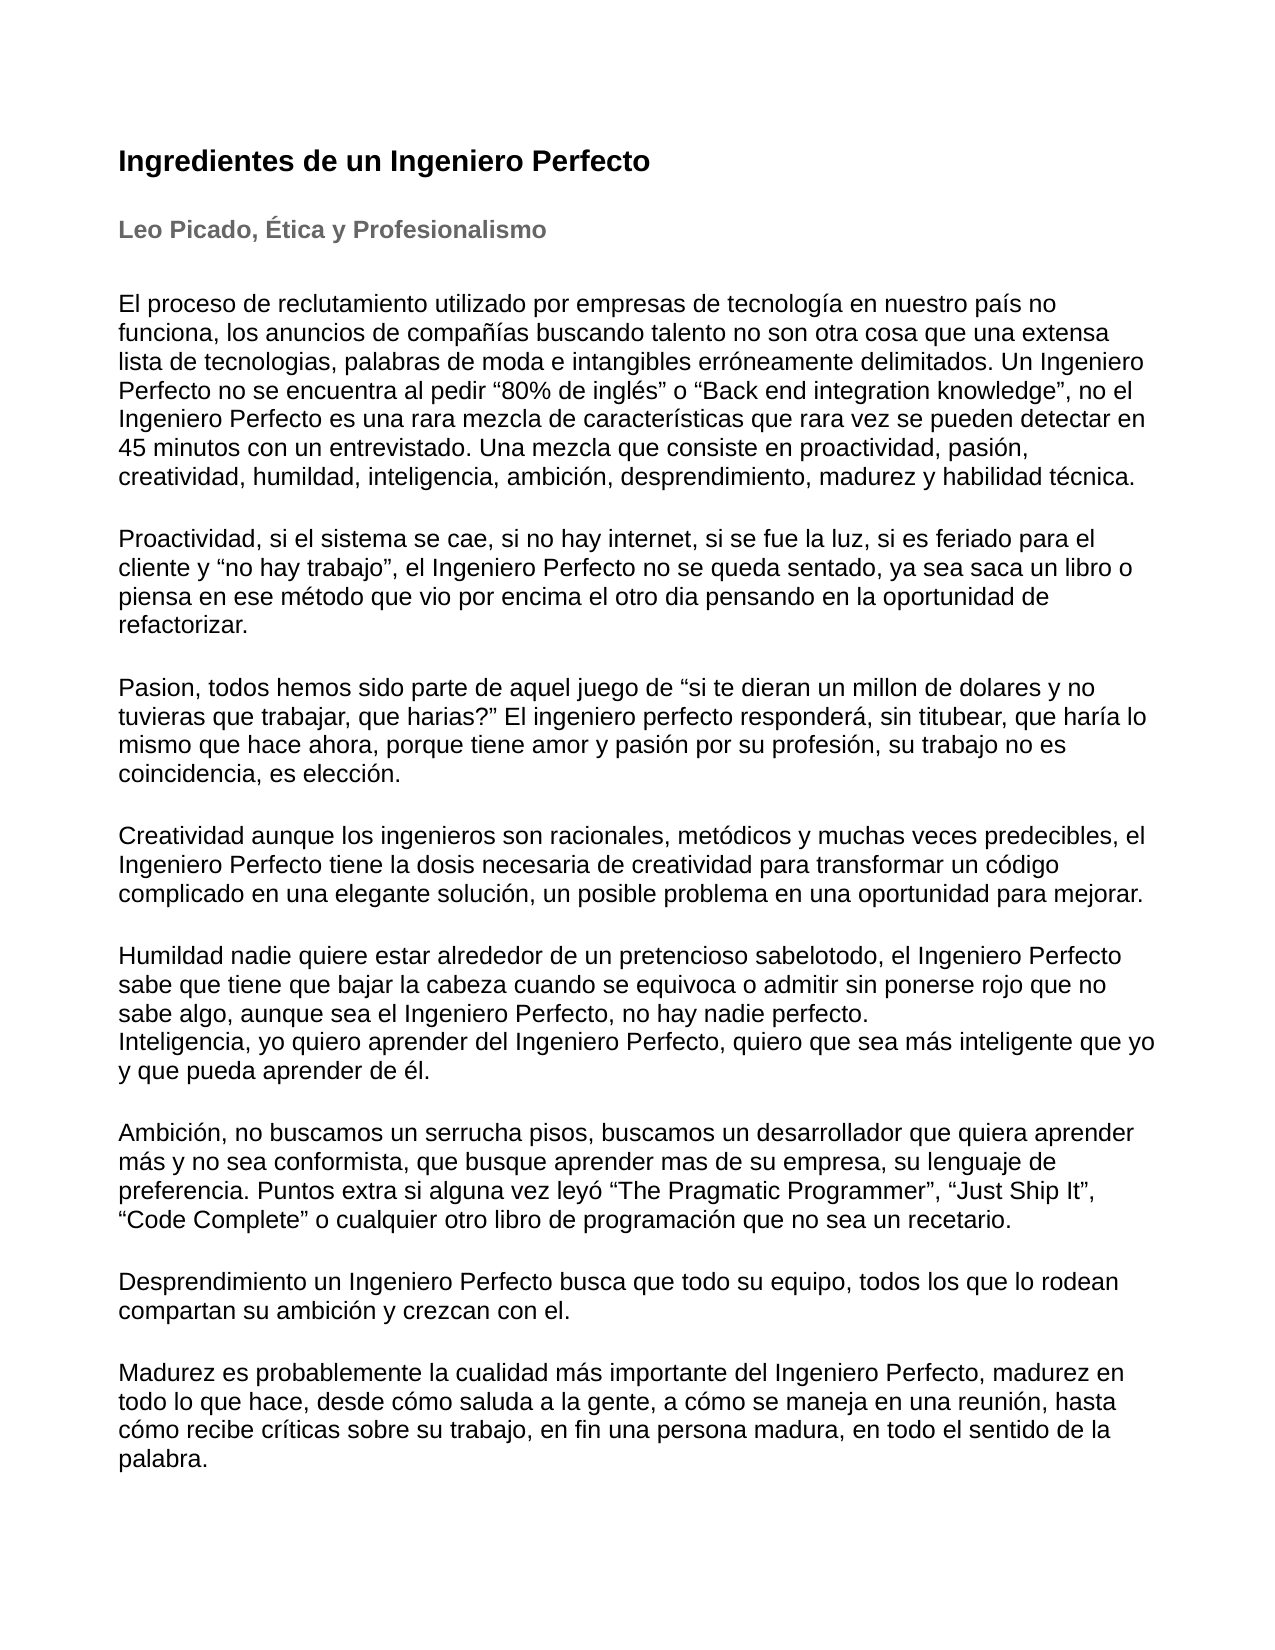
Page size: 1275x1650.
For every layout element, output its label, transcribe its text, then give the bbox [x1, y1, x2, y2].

text El proceso de reclutamiento utilizado por empresas de tecnología en nuestro país no funciona, los anuncios de compañías buscando talento no son otra cosa que una extensa lista de tecnologias, palabras de moda e intangibles erróneamente delimitados. Un Ingeniero Perfecto no se encuentra al pedir “80% de inglés” o “Back end integration knowledge”, no el Ingeniero Perfecto es una rara mezcla de características que rara vez se pueden detectar en 45 minutos con un entrevistado. Una mezcla que consiste en proactividad, pasión, creatividad, humildad, inteligencia, ambición, desprendimiento, madurez y habilidad técnica. Proactividad, si el sistema se cae, si no hay internet, si se fue la luz, si es feriado para el cliente y “no hay trabajo”, el Ingeniero Perfecto no se queda sentado, ya sea saca un libro o piensa en ese método que vio por encima el otro dia pensando en la oportunidad de refactorizar. Pasion, todos hemos sido parte de aquel juego de “si te dieran un millon de dolares y no tuvieras que trabajar, que harias?” El ingeniero perfecto responderá, sin titubear, que haría lo mismo que hace ahora, porque tiene amor y pasión por su profesión, su trabajo no es coincidencia, es elección. Creatividad aunque los ingenieros son racionales, metódicos y muchas veces predecibles, el Ingeniero Perfecto tiene la dosis necesaria de creatividad para transformar un código complicado en una elegante solución, un posible problema en una oportunidad para mejorar. Humildad nadie quiere estar alrededor de un pretencioso sabelotodo, el Ingeniero Perfecto sabe que tiene que bajar la cabeza cuando se equivoca o admitir sin ponerse rojo que no sabe algo, aunque sea el Ingeniero Perfecto, no hay nadie perfecto. Inteligencia, yo quiero aprender del Ingeniero Perfecto, quiero que sea más inteligente que yo y que pueda aprender de él. Ambición, no buscamos un serrucha pisos, buscamos un desarrollador que quiera aprender más y no sea conformista, que busque aprender mas de su empresa, su lenguaje de preferencia. Puntos extra si alguna vez leyó “The Pragmatic Programmer”, “Just Ship It”, “Code Complete” o cualquier otro libro de programación que no sea un recetario. Desprendimiento un Ingeniero Perfecto busca que todo su equipo, todos los que lo rodean compartan su ambición y crezcan con el. Madurez es probablemente la cualidad más importante del Ingeniero Perfecto, madurez en todo lo que hace, desde cómo saluda a la gente, a cómo se maneja en una reunión, hasta cómo recibe críticas sobre su trabajo, en fin una persona madura, en todo el sentido de la palabra. [118, 256, 1157, 1507]
subtitle Ingredientes de un Ingeniero Perfecto [118, 143, 1157, 177]
subtitle Leo Picado, Ética y Profesionalismo [118, 215, 1157, 243]
